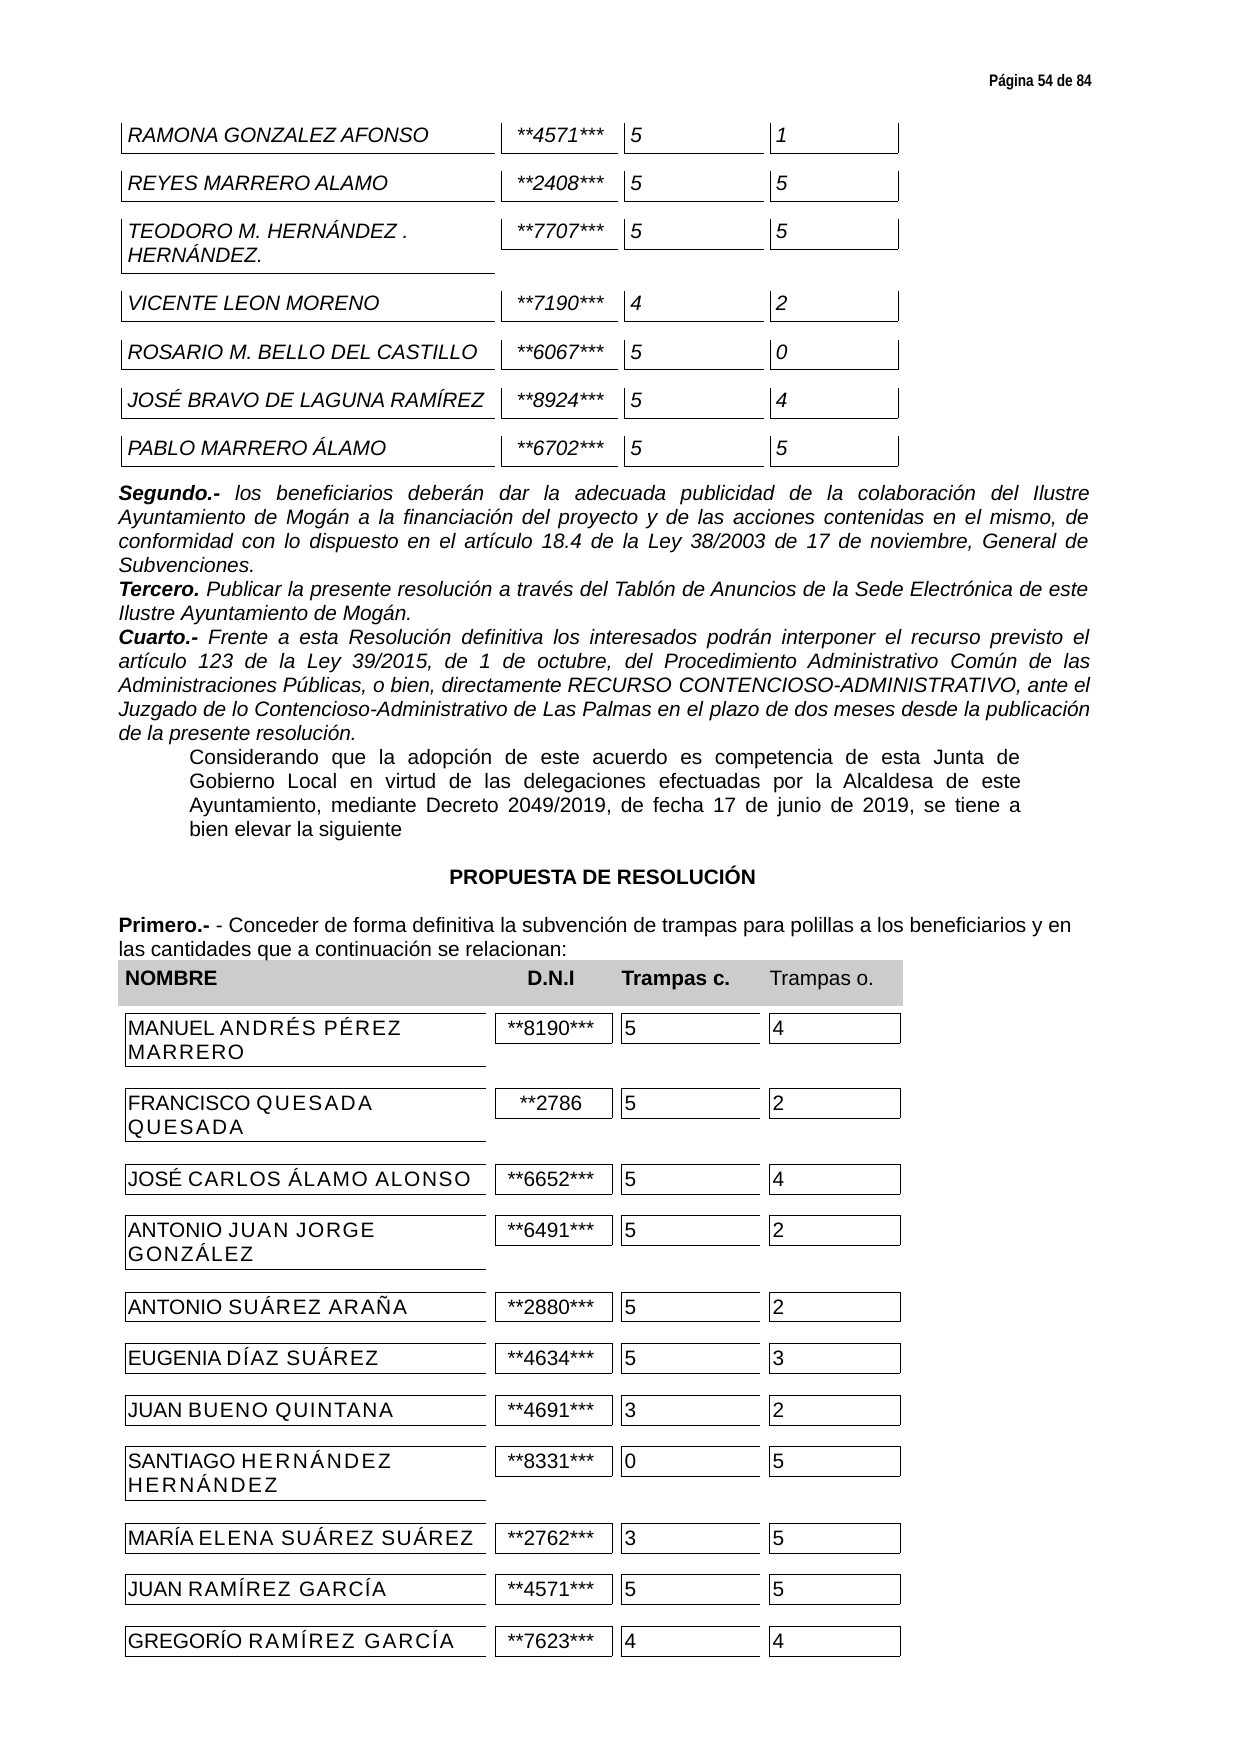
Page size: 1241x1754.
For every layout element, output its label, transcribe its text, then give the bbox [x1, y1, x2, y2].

table_cell TEODORO M. HERNÁNDEZ . HERNÁNDEZ. [118, 216, 498, 288]
table_cell **7707*** [498, 216, 621, 288]
text Tercero. Publicar la presente resolución a través del Tablón de Anuncios de la Sede Electrónica de este Ilustre Ayuntamiento de Mogán. [118, 577, 1092, 625]
table_cell ANTONIO JUAN JORGE GONZÁLEZ [118, 1209, 489, 1284]
table_cell 5 [763, 1440, 903, 1516]
table_header Trampas c. [615, 960, 763, 1006]
table_cell 5 [615, 1568, 763, 1619]
table_cell 4 [763, 1006, 903, 1082]
table_cell 3 [615, 1516, 763, 1568]
table_cell 5 [615, 1209, 763, 1284]
table_cell 5 [615, 1082, 763, 1157]
table_cell ROSARIO M. BELLO DEL CASTILLO [118, 337, 498, 385]
table_cell JUAN RAMÍREZ GARCÍA [118, 1568, 489, 1619]
table_cell **4571*** [489, 1568, 615, 1619]
table_header NOMBRE [118, 960, 489, 1006]
table_cell **2762*** [489, 1516, 615, 1568]
table_cell 4 [763, 1157, 903, 1209]
table_cell **4634*** [489, 1337, 615, 1388]
text Primero.- - Conceder de forma definitiva la subvención de trampas para polillas a los beneficiarios y en las cantidades que a continuación se relacionan: [118, 912, 1092, 960]
table_cell 5 [763, 1568, 903, 1619]
table_cell **6491*** [489, 1209, 615, 1284]
table_cell 1 [767, 120, 901, 168]
table_cell **8190*** [489, 1006, 615, 1082]
table_cell MANUEL ANDRÉS PÉREZ MARRERO [118, 1006, 489, 1082]
table_cell 5 [615, 1285, 763, 1337]
table_cell 5 [621, 385, 767, 433]
table_cell 4 [621, 288, 767, 337]
table_cell **6652*** [489, 1157, 615, 1209]
table_cell 5 [621, 216, 767, 288]
table_cell **4691*** [489, 1388, 615, 1440]
table_cell 3 [763, 1337, 903, 1388]
table_cell SANTIAGO HERNÁNDEZ HERNÁNDEZ [118, 1440, 489, 1516]
text Cuarto.- Frente a esta Resolución definitiva los interesados podrán interponer el recurso previsto el artículo 123 de la Ley 39/2015, de 1 de octubre, del Procedimiento Administrativo Común de las Administraciones Públicas, o bien, directamente RECURSO CONTENCIOSO-ADMINISTRATIVO, ante el Juzgado de lo Contencioso-Administrativo de Las Palmas en el plazo de dos meses desde la publicación de la presente resolución. [118, 625, 1092, 745]
table_cell VICENTE LEON MORENO [118, 288, 498, 337]
table_cell REYES MARRERO ALAMO [118, 168, 498, 216]
table_cell 5 [615, 1337, 763, 1388]
table_cell ANTONIO SUÁREZ ARAÑA [118, 1285, 489, 1337]
table_cell 5 [615, 1006, 763, 1082]
table_cell **2408*** [498, 168, 621, 216]
table_cell **7190*** [498, 288, 621, 337]
table_cell **8924*** [498, 385, 621, 433]
table_cell **7623*** [489, 1619, 615, 1671]
table_cell GREGORÍO RAMÍREZ GARCÍA [118, 1619, 489, 1671]
table_cell JUAN BUENO QUINTANA [118, 1388, 489, 1440]
table_cell 2 [763, 1285, 903, 1337]
text Considerando que la adopción de este acuerdo es competencia de esta Junta de Gobierno Local en virtud de las delegaciones efectuadas por la Alcaldesa de este Ayuntamiento, mediante Decreto 2049/2019, de fecha 17 de junio de 2019, se tiene a bien elevar la siguiente [189, 745, 1022, 841]
table_cell 5 [621, 168, 767, 216]
table_cell **2786 [489, 1082, 615, 1157]
table_cell **6067*** [498, 337, 621, 385]
table_cell 0 [615, 1440, 763, 1516]
table_cell 5 [621, 337, 767, 385]
text PROPUESTA DE RESOLUCIÓN [118, 864, 1092, 888]
table_cell **6702*** [498, 433, 621, 481]
table_cell 5 [621, 433, 767, 481]
table_cell FRANCISCO QUESADA QUESADA [118, 1082, 489, 1157]
table_cell 2 [767, 288, 901, 337]
table_header Trampas o. [763, 960, 903, 1006]
table_cell 5 [621, 120, 767, 168]
table_cell 2 [763, 1388, 903, 1440]
table_cell RAMONA GONZALEZ AFONSO [118, 120, 498, 168]
table_header D.N.I [489, 960, 615, 1006]
table_cell **8331*** [489, 1440, 615, 1516]
table_cell 0 [767, 337, 901, 385]
table_cell 5 [767, 168, 901, 216]
table_cell 2 [763, 1209, 903, 1284]
table_cell PABLO MARRERO ÁLAMO [118, 433, 498, 481]
table_cell MARÍA ELENA SUÁREZ SUÁREZ [118, 1516, 489, 1568]
table_cell 4 [615, 1619, 763, 1671]
table_cell **2880*** [489, 1285, 615, 1337]
table_cell 4 [767, 385, 901, 433]
table_cell 5 [767, 216, 901, 288]
table_cell 4 [763, 1619, 903, 1671]
table_cell 3 [615, 1388, 763, 1440]
table_cell 5 [615, 1157, 763, 1209]
table_cell **4571*** [498, 120, 621, 168]
text Segundo.- los beneficiarios deberán dar la adecuada publicidad de la colaboración del Ilustre Ayuntamiento de Mogán a la financiación del proyecto y de las acciones contenidas en el mismo, de conformidad con lo dispuesto en el artículo 18.4 de la Ley 38/2003 de 17 de noviembre, General de Subvenciones. [118, 481, 1092, 577]
table_cell 5 [763, 1516, 903, 1568]
table_cell JOSÉ BRAVO DE LAGUNA RAMÍREZ [118, 385, 498, 433]
table_cell EUGENIA DÍAZ SUÁREZ [118, 1337, 489, 1388]
table_cell 5 [767, 433, 901, 481]
table_cell 2 [763, 1082, 903, 1157]
table_cell JOSÉ CARLOS ÁLAMO ALONSO [118, 1157, 489, 1209]
